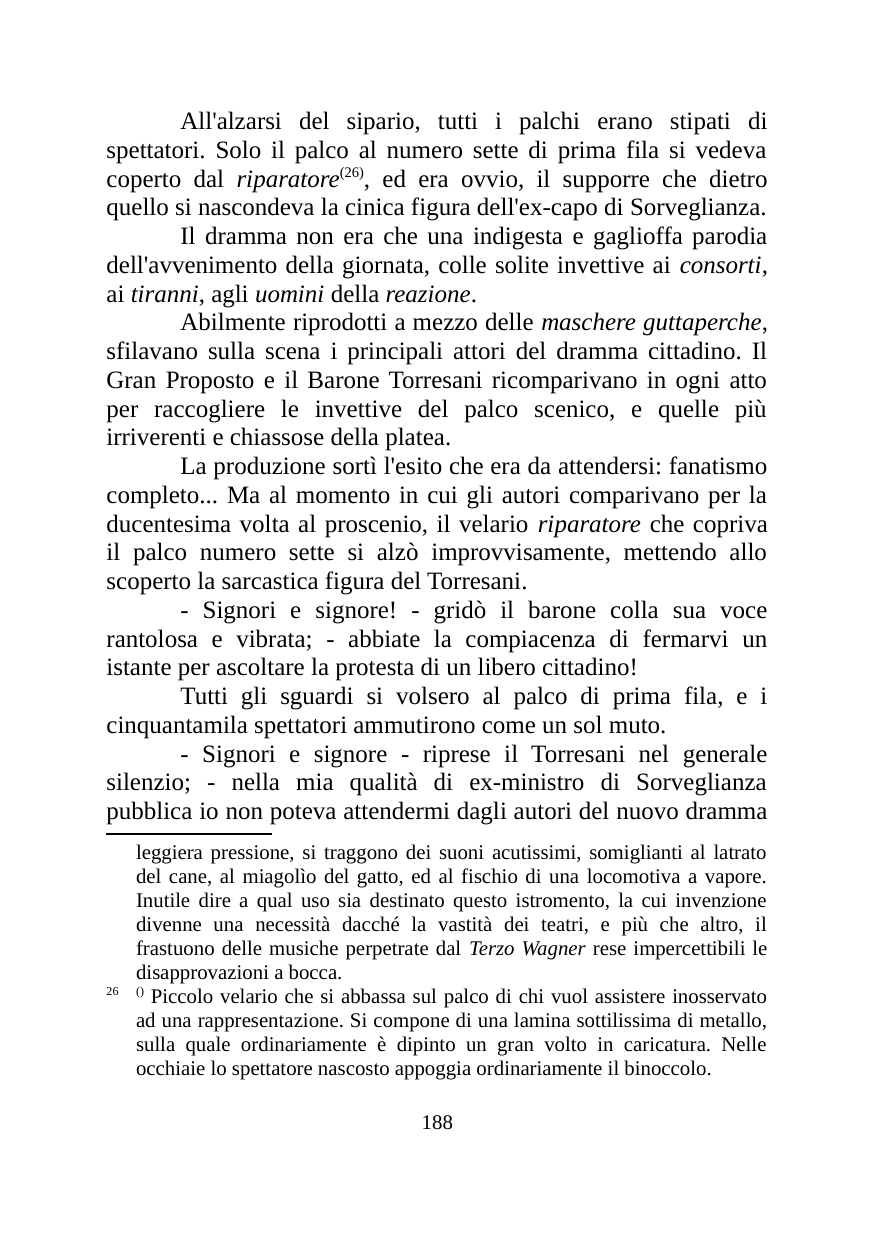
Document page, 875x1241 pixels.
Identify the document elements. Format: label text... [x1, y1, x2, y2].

text leggiera pressione, si traggono dei suoni acutissimi, somiglianti al latrato del cane, al miagolìo del gatto, ed al fischio di una locomotiva a vapore. Inutile dire a qual uso sia destinato questo istromento, la cui invenzione divenne una necessità dacché la vastità dei teatri, e più che altro, il frastuono delle musiche perpetrate dal Terzo Wagner rese impercettibili le disapprovazioni a bocca. [106, 840, 768, 984]
text - Signori e signore! - gridò il barone colla sua voce rantolosa e vibrata; - abbiate la compiacenza di fermarvi un istante per ascoltare la protesta di un libero cittadino! [106, 595, 768, 681]
text Abilmente riprodotti a mezzo delle maschere guttaperche, sfilavano sulla scena i principali attori del dramma cittadino. Il Gran Proposto e il Barone Torresani ricomparivano in ogni atto per raccogliere le invettive del palco scenico, e quelle più irriverenti e chiassose della platea. [106, 307, 768, 451]
text All'alzarsi del sipario, tutti i palchi erano stipati di spettatori. Solo il palco al numero sette di prima fila si vedeva coperto dal riparatore(), ed era ovvio, il supporre che dietro quello si nascondeva la cinica figura dell'ex-capo di Sorveglianza. [106, 106, 768, 221]
text Tutti gli sguardi si volsero al palco di prima fila, e i cinquantamila spettatori ammutirono come un sol muto. [106, 681, 768, 739]
text () Piccolo velario che si abbassa sul palco di chi vuol assistere inosservato ad una rappresentazione. Si compone di una lamina sottilissima di metallo, sulla quale ordinariamente è dipinto un gran volto in caricatura. Nelle occhiaie lo spettatore nascosto appoggia ordinariamente il binoccolo. [106, 984, 768, 1080]
text - Signori e signore - riprese il Torresani nel generale silenzio; - nella mia qualità di ex-ministro di Sorveglianza pubblica io non poteva attendermi dagli autori del nuovo dramma [106, 739, 768, 825]
text Il dramma non era che una indigesta e gaglioffa parodia dell'avvenimento della giornata, colle solite invettive ai consorti, ai tiranni, agli uomini della reazione. [106, 221, 768, 307]
text La produzione sortì l'esito che era da attendersi: fanatismo completo... Ma al momento in cui gli autori comparivano per la ducentesima volta al proscenio, il velario riparatore che copriva il palco numero sette si alzò improvvisamente, mettendo allo scoperto la sarcastica figura del Torresani. [106, 451, 768, 595]
